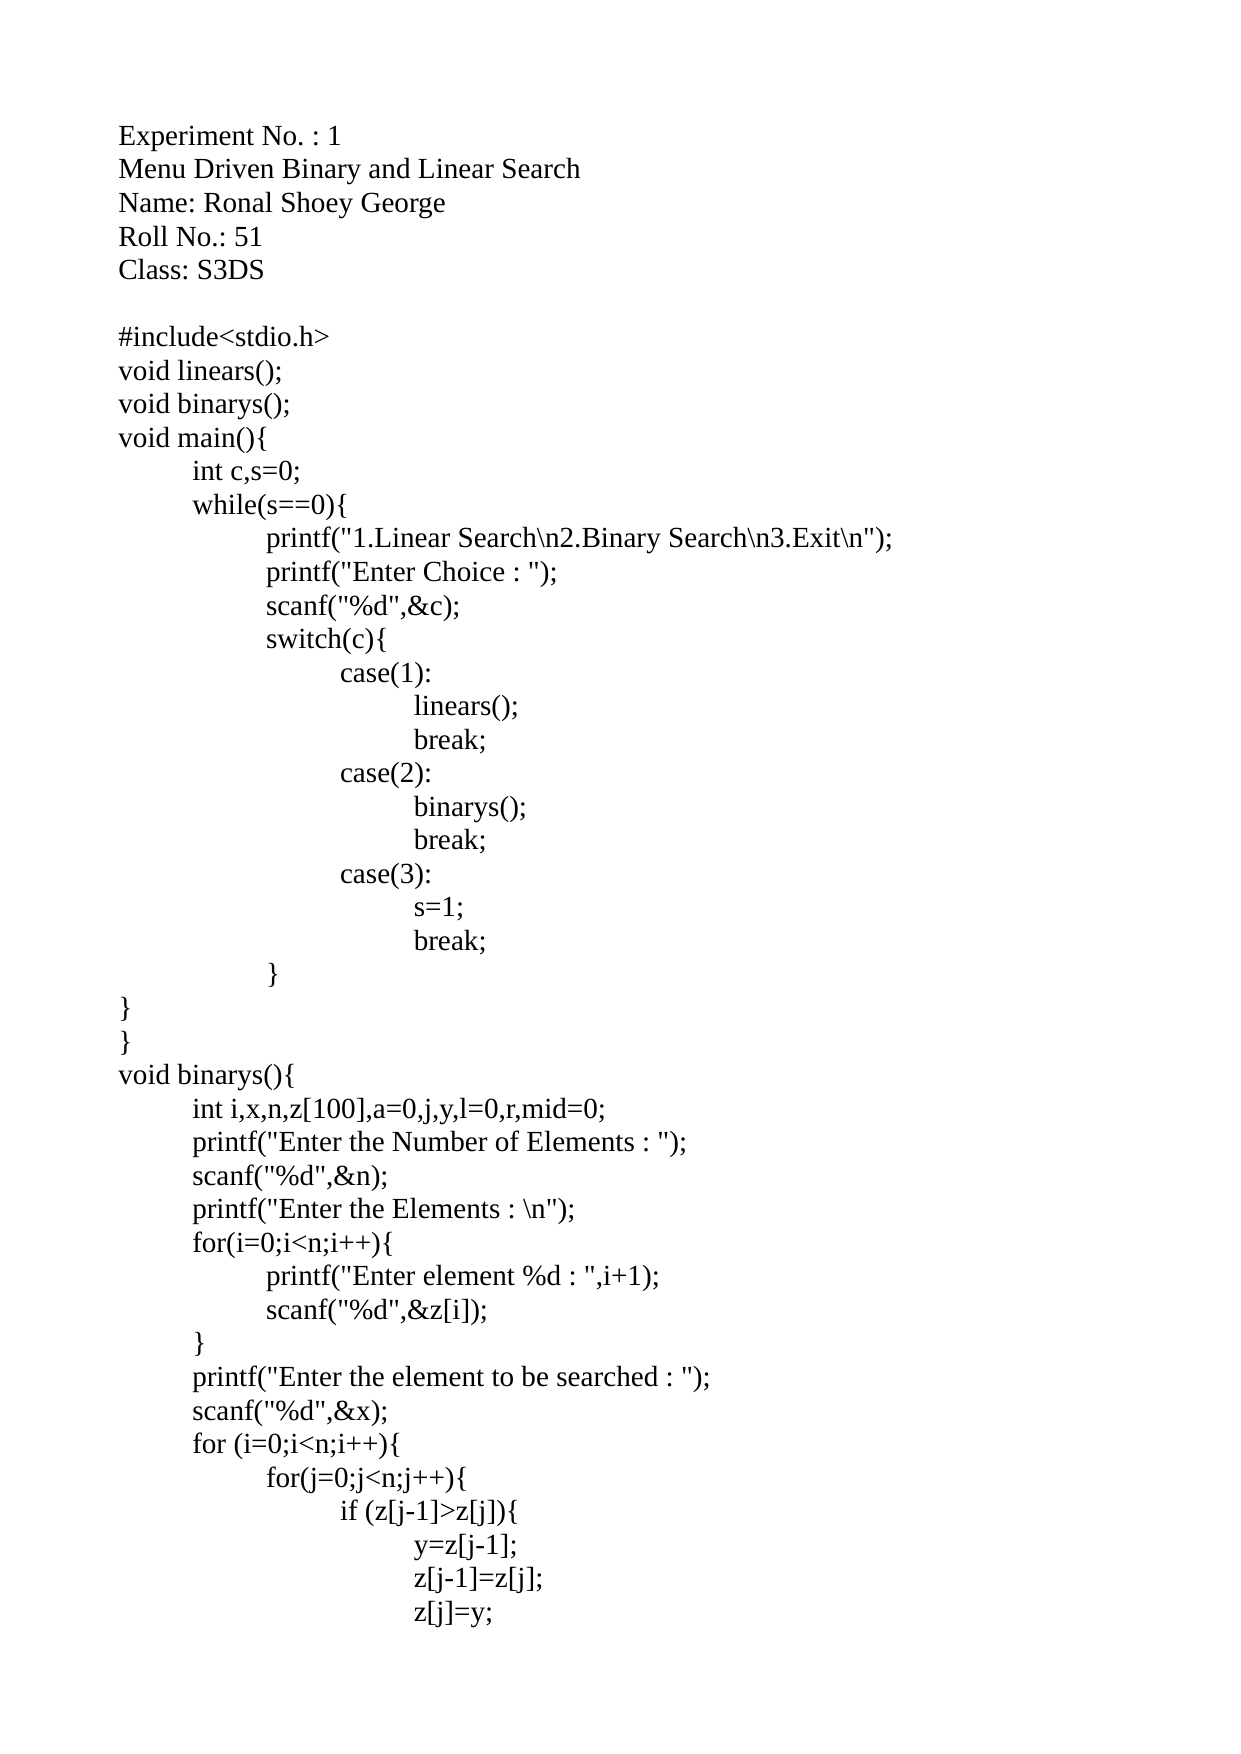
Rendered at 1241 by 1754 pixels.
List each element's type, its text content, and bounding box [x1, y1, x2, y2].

text void binarys(); [118, 386, 1122, 420]
text printf("1.Linear Search\n2.Binary Search\n3.Exit\n"); [118, 521, 1122, 554]
text y=z[j-1]; [118, 1527, 1122, 1560]
text binarys(); [118, 789, 1122, 822]
text Roll No.: 51 [118, 219, 1122, 252]
text printf("Enter the Elements : \n"); [118, 1191, 1122, 1225]
text Menu Driven Binary and Linear Search [118, 152, 1122, 185]
text scanf("%d",&c); [118, 588, 1122, 621]
text printf("Enter Choice : "); [118, 554, 1122, 588]
text scanf("%d",&z[i]); [118, 1292, 1122, 1326]
text scanf("%d",&x); [118, 1393, 1122, 1426]
text break; [118, 822, 1122, 856]
text break; [118, 923, 1122, 957]
text Name: Ronal Shoey George [118, 185, 1122, 219]
text z[j-1]=z[j]; [118, 1560, 1122, 1594]
text case(1): [118, 655, 1122, 688]
text void linears(); [118, 353, 1122, 386]
text Class: S3DS [118, 252, 1122, 286]
text case(2): [118, 755, 1122, 789]
text #include<stdio.h> [118, 319, 1122, 353]
text } [118, 957, 1122, 990]
text printf("Enter the Number of Elements : "); [118, 1124, 1122, 1158]
text switch(c){ [118, 621, 1122, 655]
text scanf("%d",&n); [118, 1158, 1122, 1191]
text z[j]=y; [118, 1594, 1122, 1627]
text int i,x,n,z[100],a=0,j,y,l=0,r,mid=0; [118, 1091, 1122, 1124]
text s=1; [118, 889, 1122, 923]
text } [118, 990, 1122, 1024]
text linears(); [118, 688, 1122, 722]
text break; [118, 722, 1122, 755]
text if (z[j-1]>z[j]){ [118, 1493, 1122, 1527]
text printf("Enter element %d : ",i+1); [118, 1258, 1122, 1292]
text Experiment No. : 1 [118, 118, 1122, 152]
text for(j=0;j<n;j++){ [118, 1460, 1122, 1493]
text printf("Enter the element to be searched : "); [118, 1359, 1122, 1393]
text } [118, 1326, 1122, 1359]
text int c,s=0; [118, 453, 1122, 487]
text void main(){ [118, 420, 1122, 453]
text for(i=0;i<n;i++){ [118, 1225, 1122, 1258]
text void binarys(){ [118, 1057, 1122, 1091]
text while(s==0){ [118, 487, 1122, 521]
text for (i=0;i<n;i++){ [118, 1426, 1122, 1460]
text case(3): [118, 856, 1122, 889]
text } [118, 1024, 1122, 1057]
